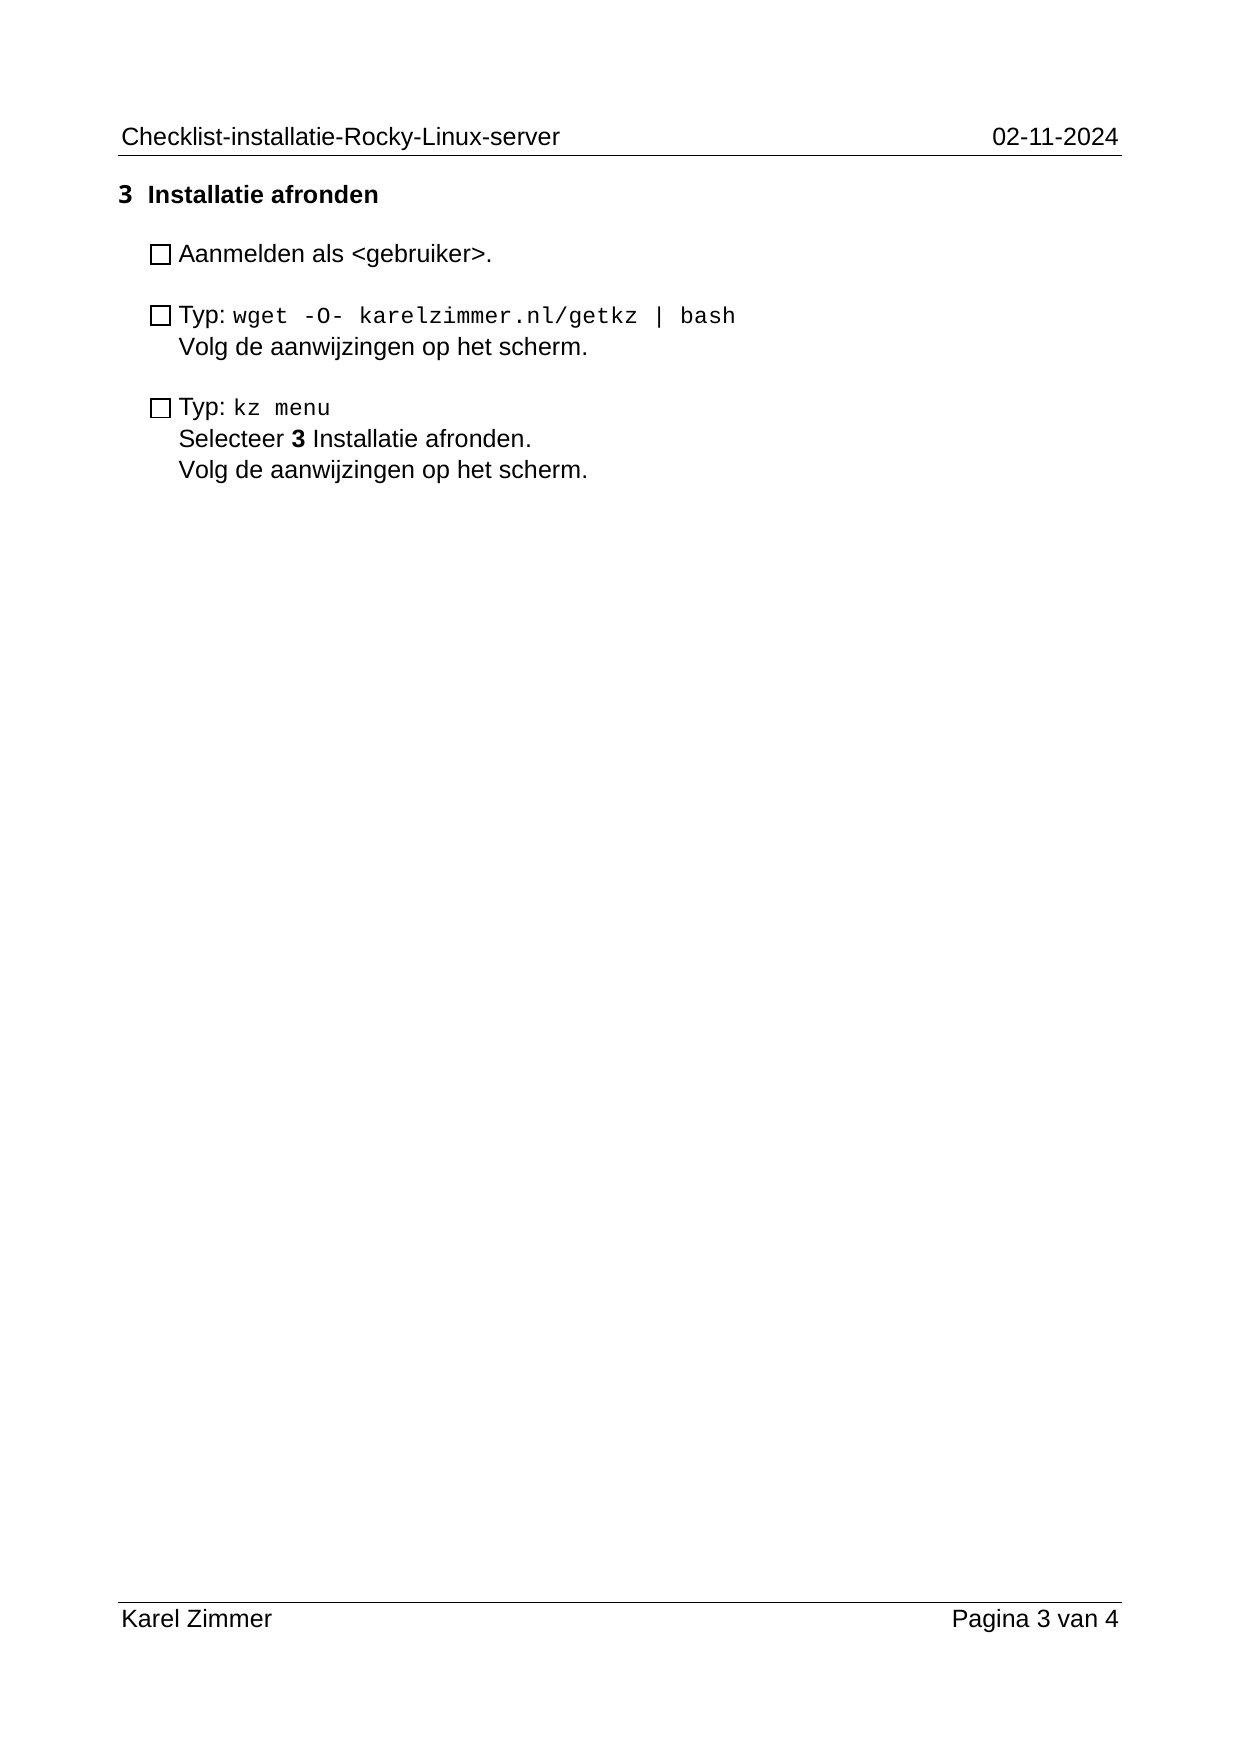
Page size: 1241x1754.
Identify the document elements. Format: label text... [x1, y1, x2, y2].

table_cell [118, 454, 142, 485]
table_cell [142, 454, 177, 485]
table_cell [142, 269, 177, 300]
list Installatie afronden [118, 177, 1122, 211]
table_cell [142, 392, 177, 424]
table_cell [142, 362, 177, 392]
table_header [142, 239, 177, 269]
table_cell [142, 332, 177, 362]
table_cell [118, 362, 142, 392]
table_cell [118, 269, 142, 300]
table_cell [118, 332, 142, 362]
table_cell [177, 269, 1122, 300]
table_cell Typ: wget -O- karelzimmer.nl/getkz | bash [177, 300, 1122, 332]
table_header [118, 239, 142, 269]
table_cell [142, 300, 177, 332]
table_cell [118, 424, 142, 454]
table_cell [177, 362, 1122, 392]
table_cell Selecteer 3 Installatie afronden. [177, 424, 1122, 454]
table_header Aanmelden als <GEBRUIKER>. [177, 239, 1122, 269]
table_cell Volg de aanwijzingen op het scherm. [177, 332, 1122, 362]
table_cell Volg de aanwijzingen op het scherm. [177, 454, 1122, 485]
table_cell [142, 424, 177, 454]
table_cell Typ: kz menu [177, 392, 1122, 424]
table_cell [118, 392, 142, 424]
table_cell [118, 300, 142, 332]
